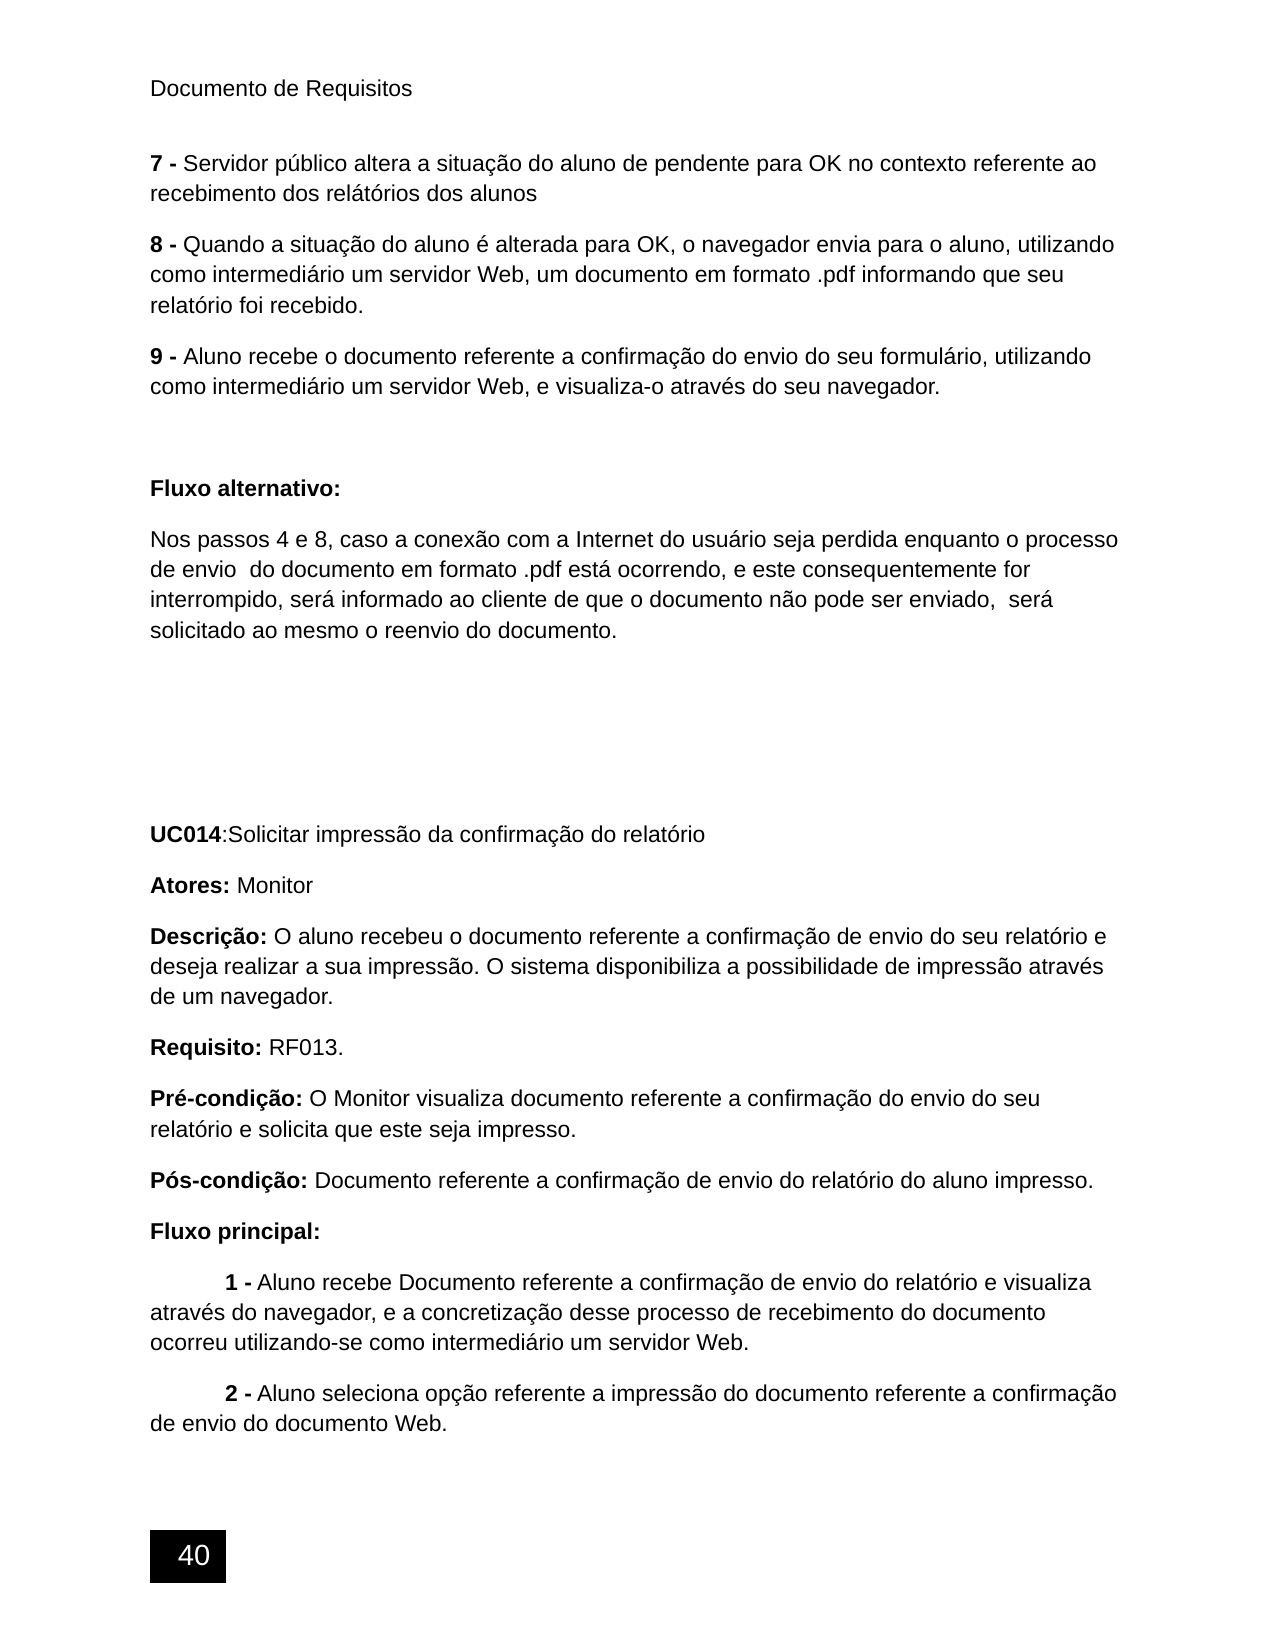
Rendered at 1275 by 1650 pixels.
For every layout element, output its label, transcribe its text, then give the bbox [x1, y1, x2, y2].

text 2 - Aluno seleciona opção referente a impressão do documento referente a confirmação de envio do documento Web. [150, 1380, 1125, 1437]
text 9 - Aluno recebe o documento referente a confirmação do envio do seu formulário, utilizando como intermediário um servidor Web, e visualiza-o através do seu navegador. [150, 343, 1125, 399]
text Atores: Monitor [150, 872, 1125, 898]
text Pós-condição: Documento referente a confirmação de envio do relatório do aluno impresso. [150, 1167, 1125, 1193]
text Fluxo principal: [150, 1218, 1125, 1244]
text Descrição: O aluno recebeu o documento referente a confirmação de envio do seu relatório e deseja realizar a sua impressão. O sistema disponibiliza a possibilidade de impressão através de um navegador. [150, 923, 1125, 1010]
text Pré-condição: O Monitor visualiza documento referente a confirmação do envio do seu relatório e solicita que este seja impresso. [150, 1085, 1125, 1142]
text Fluxo alternativo: [150, 475, 1125, 501]
text 1 - Aluno recebe Documento referente a confirmação de envio do relatório e visualiza através do navegador, e a concretização desse processo de recebimento do documento ocorreu utilizando-se como intermediário um servidor Web. [150, 1269, 1125, 1356]
text UC014:Solicitar impressão da confirmação do relatório [150, 821, 1125, 847]
text 8 - Quando a situação do aluno é alterada para OK, o navegador envia para o aluno, utilizando como intermediário um servidor Web, um documento em formato .pdf informando que seu relatório foi recebido. [150, 231, 1125, 318]
text 7 - Servidor público altera a situação do aluno de pendente para OK no contexto referente ao recebimento dos relátórios dos alunos [150, 150, 1125, 207]
text Nos passos 4 e 8, caso a conexão com a Internet do usuário seja perdida enquanto o processo de envio do documento em formato .pdf está ocorrendo, e este consequentemente for interrompido, será informado ao cliente de que o documento não pode ser enviado, será solicitado ao mesmo o reenvio do documento. [150, 526, 1125, 643]
text Requisito: RF013. [150, 1034, 1125, 1061]
